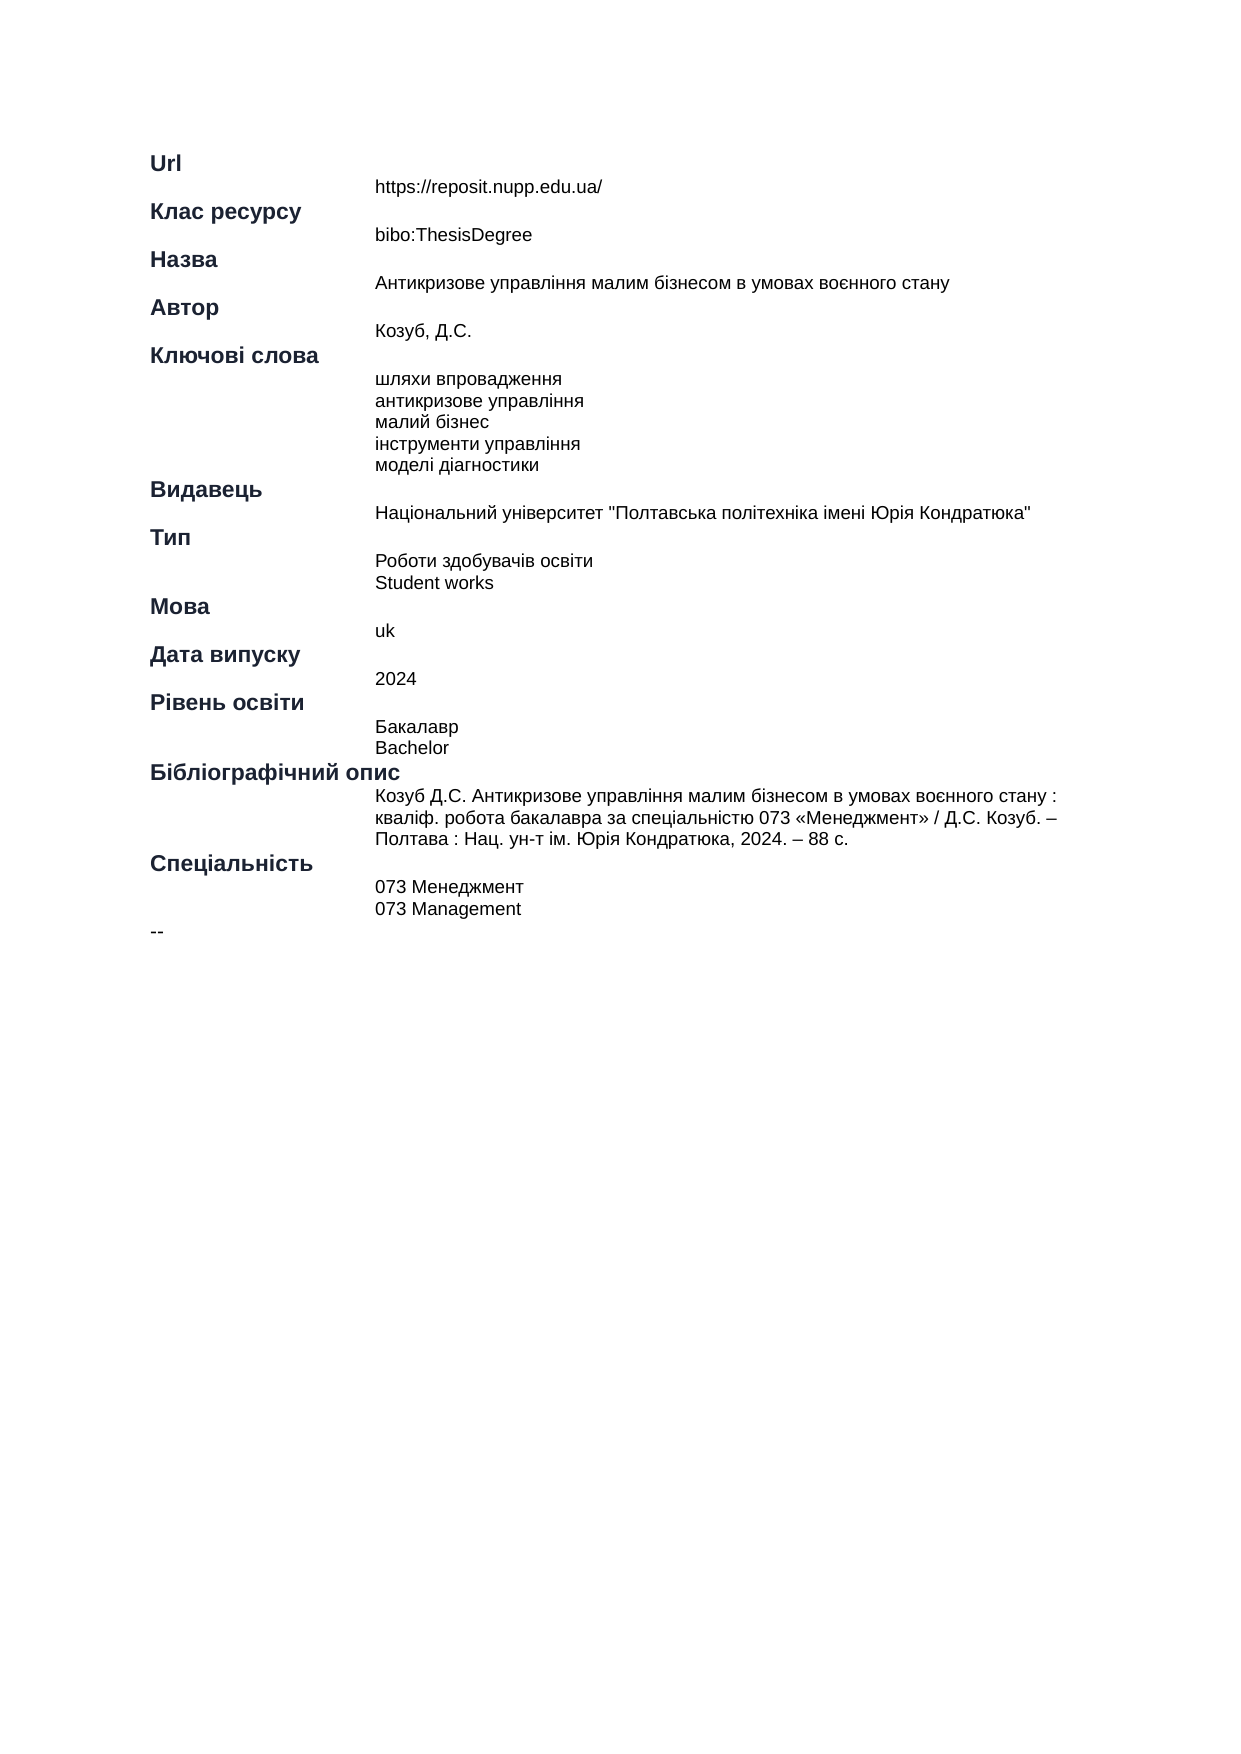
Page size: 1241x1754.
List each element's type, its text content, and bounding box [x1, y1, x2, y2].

text uk [375, 619, 1090, 641]
text Url [150, 150, 1090, 176]
text Роботи здобувачів освіти [375, 550, 1090, 572]
text Антикризове управління малим бізнесом в умовах воєнного стану [375, 272, 1090, 294]
text шляхи впровадження [375, 368, 1090, 389]
text 073 Management [375, 897, 1090, 919]
text Національний університет "Полтавська політехніка імені Юрія Кондратюка" [375, 502, 1090, 524]
text 073 Менеджмент [375, 876, 1090, 897]
text Автор [150, 294, 1090, 320]
text Козуб Д.С. Антикризове управління малим бізнесом в умовах воєнного стану : кваліф. робота бакалавра за спеціальністю 073 «Менеджмент» / Д.С. Козуб. – Полтава : Нац. ун-т ім. Юрія Кондратюка, 2024. – 88 с. [375, 785, 1090, 849]
text моделі діагностики [375, 454, 1090, 476]
text Мова [150, 593, 1090, 619]
text Bachelor [375, 737, 1090, 758]
text bibo:ThesisDegree [375, 224, 1090, 246]
text малий бізнес [375, 411, 1090, 433]
text антикризове управління [375, 389, 1090, 411]
text Бібліографічний опис [150, 758, 1090, 785]
text Бакалавр [375, 715, 1090, 737]
text Рівень освіти [150, 689, 1090, 715]
text Спеціальність [150, 849, 1090, 876]
text https://reposit.nupp.edu.ua/ [375, 176, 1090, 198]
text Дата випуску [150, 641, 1090, 667]
text Ключові слова [150, 342, 1090, 368]
text -- [150, 919, 1090, 943]
text Тип [150, 524, 1090, 550]
text Козуб, Д.С. [375, 320, 1090, 342]
text Клас ресурсу [150, 198, 1090, 224]
text 2024 [375, 667, 1090, 689]
text Назва [150, 246, 1090, 272]
text Видавець [150, 476, 1090, 502]
text Student works [375, 572, 1090, 593]
text інструменти управління [375, 433, 1090, 454]
